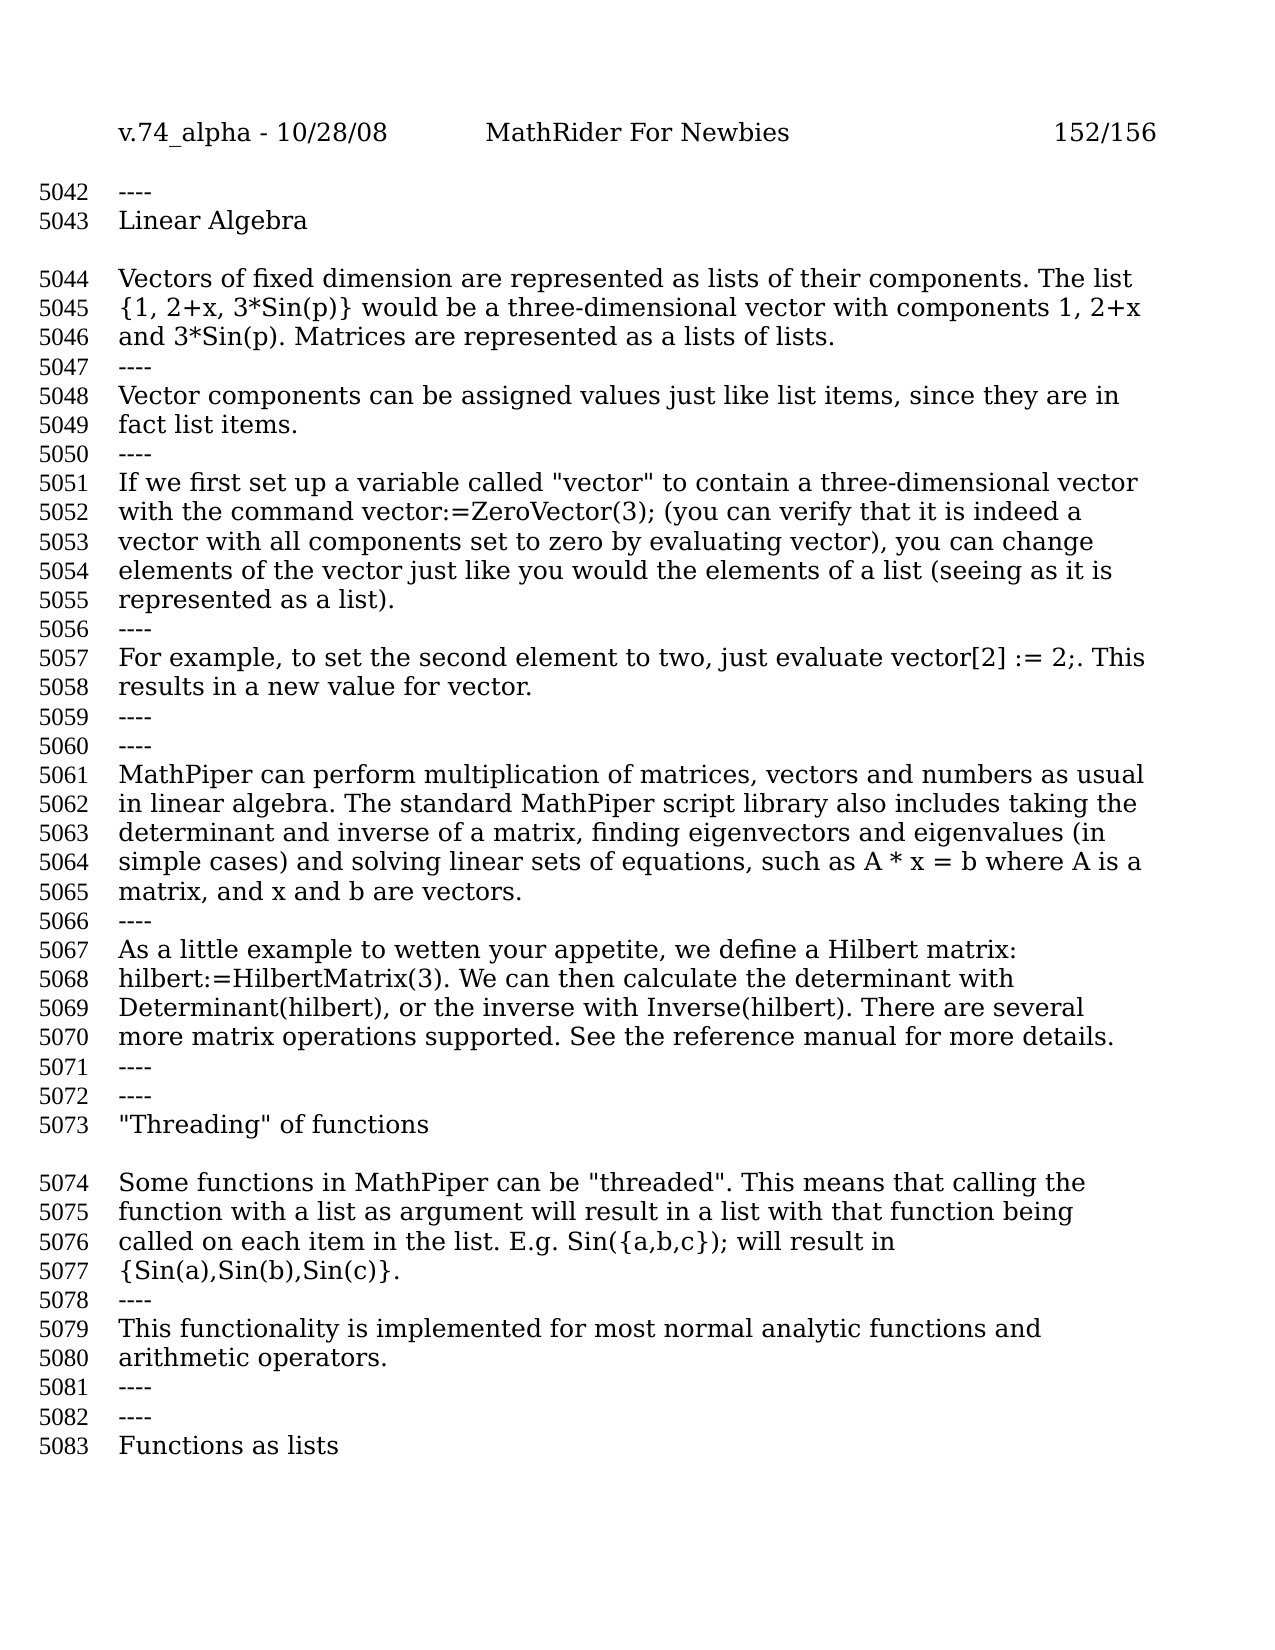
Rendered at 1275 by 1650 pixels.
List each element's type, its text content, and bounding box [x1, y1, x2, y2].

text Some functions in MathPiper can be "threaded". This means that calling the function with a list as argument will result in a list with that function being called on each item in the list. E.g. Sin({a,b,c}); will result in {Sin(a),Sin(b),Sin(c)}. [118, 1168, 1157, 1285]
text As a little example to wetten your appetite, we define a Hilbert matrix: hilbert:=HilbertMatrix(3). We can then calculate the determinant with Determinant(hilbert), or the inverse with Inverse(hilbert). There are several more matrix operations supported. See the reference manual for more details. [118, 935, 1157, 1052]
text ---- [118, 1081, 1157, 1110]
text ---- [118, 906, 1157, 935]
text ---- [118, 614, 1157, 643]
text ---- [118, 177, 1157, 206]
text ---- [118, 439, 1157, 468]
text MathPiper can perform multiplication of matrices, vectors and numbers as usual in linear algebra. The standard MathPiper script library also includes taking the determinant and inverse of a matrix, finding eigenvectors and eigenvalues (in simple cases) and solving linear sets of equations, such as A * x = b where A is a matrix, and x and b are vectors. [118, 760, 1157, 906]
text ---- [118, 1402, 1157, 1431]
text For example, to set the second element to two, just evaluate vector[2] := 2;. This results in a new value for vector. [118, 643, 1157, 702]
text ---- [118, 731, 1157, 760]
text Vectors of fixed dimension are represented as lists of their components. The list {1, 2+x, 3*Sin(p)} would be a three-dimensional vector with components 1, 2+x and 3*Sin(p). Matrices are represented as a lists of lists. [118, 264, 1157, 352]
text Vector components can be assigned values just like list items, since they are in fact list items. [118, 381, 1157, 439]
text ---- [118, 1285, 1157, 1314]
text If we first set up a variable called "vector" to contain a three-dimensional vector with the command vector:=ZeroVector(3); (you can verify that it is indeed a vector with all components set to zero by evaluating vector), you can change elements of the vector just like you would the elements of a list (seeing as it is represented as a list). [118, 468, 1157, 614]
text Linear Algebra [118, 206, 1157, 235]
text Functions as lists [118, 1431, 1157, 1460]
text ---- [118, 1052, 1157, 1081]
text ---- [118, 1373, 1157, 1402]
text This functionality is implemented for most normal analytic functions and arithmetic operators. [118, 1314, 1157, 1373]
text ---- [118, 352, 1157, 381]
text ---- [118, 702, 1157, 731]
text "Threading" of functions [118, 1110, 1157, 1139]
